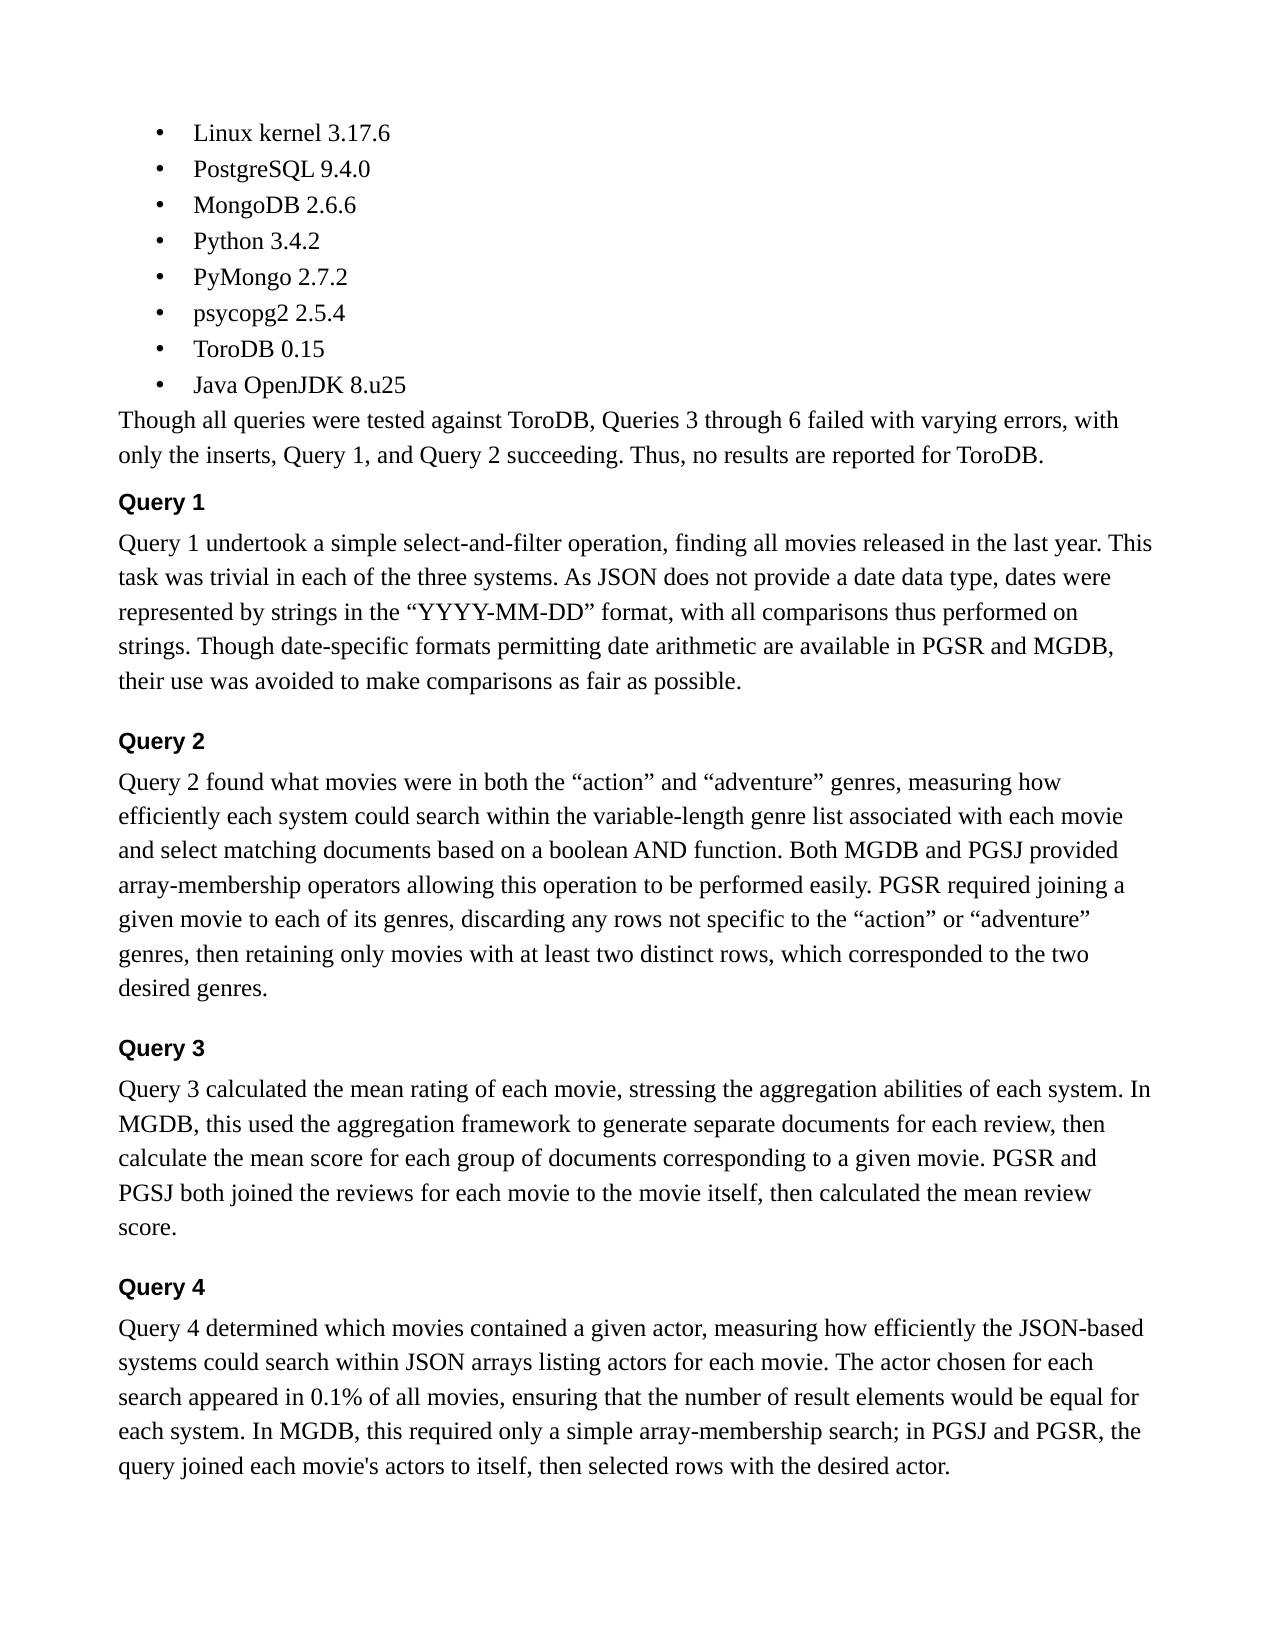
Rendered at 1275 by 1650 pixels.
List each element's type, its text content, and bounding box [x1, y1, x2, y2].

text Query 3 calculated the mean rating of each movie, stressing the aggregation abilities of each system. In MGDB, this used the aggregation framework to generate separate documents for each review, then calculate the mean score for each group of documents corresponding to a given movie. PGSR and PGSJ both joined the reviews for each movie to the movie itself, then calculated the mean review score. [118, 1074, 1157, 1241]
subtitle Query 3 [118, 1035, 1157, 1062]
text Query 1 undertook a simple select-and-filter operation, finding all movies released in the last year. This task was trivial in each of the three systems. As JSON does not provide a date data type, dates were represented by strings in the “YYYY-MM-DD” format, with all comparisons thus performed on strings. Though date-specific formats permitting date arithmetic are available in PGSR and MGDB, their use was avoided to make comparisons as fair as possible. [118, 528, 1157, 694]
list MongoDB 2.6.6 [156, 190, 1157, 219]
list Java OpenJDK 8.u25 [156, 370, 1157, 398]
list Python 3.4.2 [156, 226, 1157, 255]
subtitle Query 4 [118, 1274, 1157, 1301]
subtitle Query 2 [118, 727, 1157, 754]
list ToroDB 0.15 [156, 334, 1157, 362]
text Query 4 determined which movies contained a given actor, measuring how efficiently the JSON-based systems could search within JSON arrays listing actors for each movie. The actor chosen for each search appeared in 0.1% of all movies, ensuring that the number of result elements would be equal for each system. In MGDB, this required only a simple array-membership search; in PGSJ and PGSR, the query joined each movie's actors to itself, then selected rows with the desired actor. [118, 1313, 1157, 1480]
subtitle Query 1 [118, 488, 1157, 515]
list Linux kernel 3.17.6 [156, 118, 1157, 147]
list psycopg2 2.5.4 [156, 298, 1157, 327]
text Query 2 found what movies were in both the “action” and “adventure” genres, measuring how efficiently each system could search within the variable-length genre list associated with each movie and select matching documents based on a boolean AND function. Both MGDB and PGSJ provided array-membership operators allowing this operation to be performed easily. PGSR required joining a given movie to each of its genres, discarding any rows not specific to the “action” or “adventure” genres, then retaining only movies with at least two distinct rows, which corresponded to the two desired genres. [118, 767, 1157, 1002]
text Though all queries were tested against ToroDB, Queries 3 through 6 failed with varying errors, with only the inserts, Query 1, and Query 2 succeeding. Thus, no results are reported for ToroDB. [118, 406, 1157, 469]
list PostgreSQL 9.4.0 [156, 154, 1157, 183]
list PyMongo 2.7.2 [156, 262, 1157, 291]
